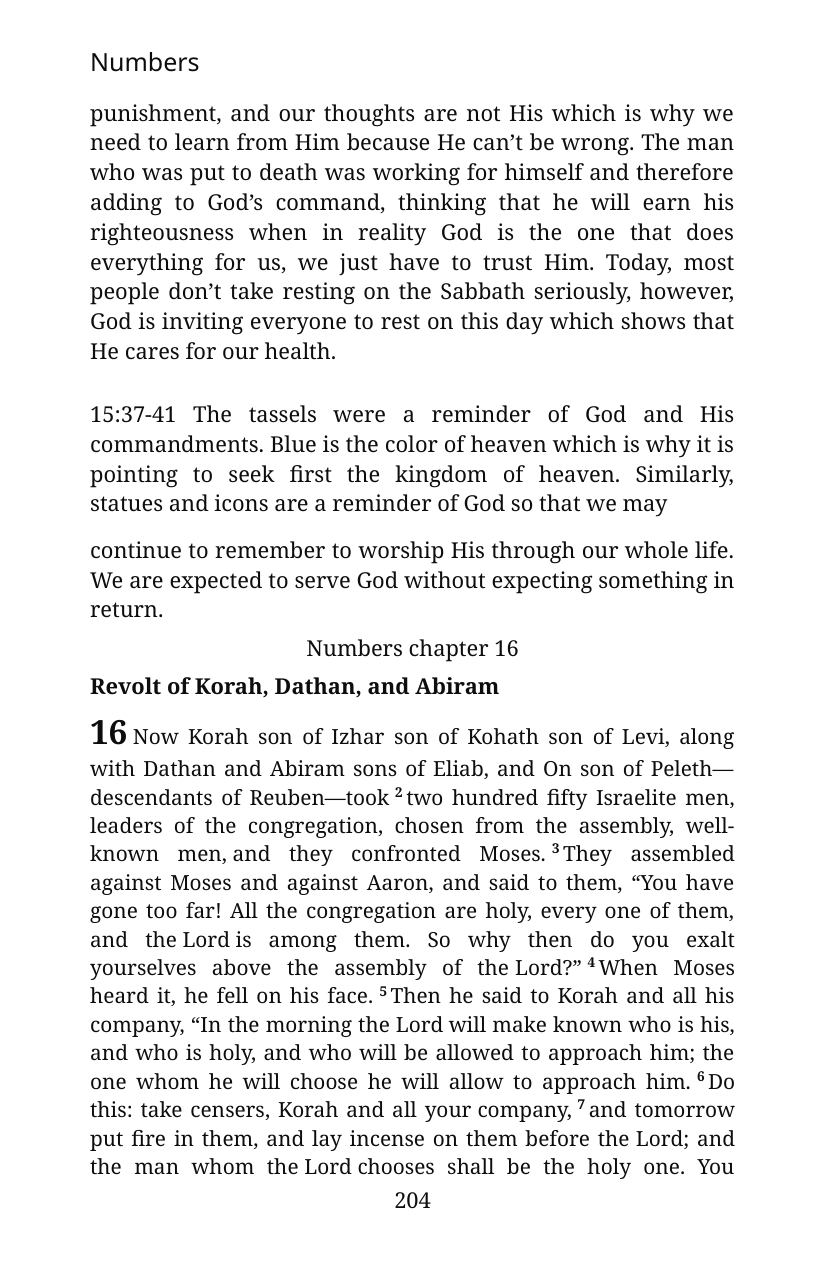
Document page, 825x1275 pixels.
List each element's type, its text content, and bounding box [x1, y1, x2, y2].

text 15:37-41 The tassels were a reminder of God and His commandments. Blue is the color of heaven which is why it is pointing to seek first the kingdom of heaven. Similarly, statues and icons are a reminder of God so that we may [90, 399, 735, 518]
text Revolt of Korah, Dathan, and Abiram [90, 671, 735, 700]
text 16 Now Korah son of Izhar son of Kohath son of Levi, along with Dathan and Abiram sons of Eliab, and On son of Peleth—descendants of Reuben—took 2 two hundred fifty Israelite men, leaders of the congregation, chosen from the assembly, well-known men, and they confronted Moses. 3 They assembled against Moses and against Aaron, and said to them, “You have gone too far! All the congregation are holy, every one of them, and the Lord is among them. So why then do you exalt yourselves above the assembly of the Lord?” 4 When Moses heard it, he fell on his face. 5 Then he said to Korah and all his company, “In the morning the Lord will make known who is his, and who is holy, and who will be allowed to approach him; the one whom he will choose he will allow to approach him. 6 Do this: take censers, Korah and all your company, 7 and tomorrow put fire in them, and lay incense on them before the Lord; and the man whom the Lord chooses shall be the holy one. You [90, 709, 735, 1181]
text continue to remember to worship His through our whole life. We are expected to serve God without expecting something in return. [90, 535, 735, 624]
text punishment, and our thoughts are not His which is why we need to learn from Him because He can’t be wrong. The man who was put to death was working for himself and therefore adding to God’s command, thinking that he will earn his righteousness when in reality God is the one that does everything for us, we just have to trust Him. Today, most people don’t take resting on the Sabbath seriously, however, God is inviting everyone to rest on this day which shows that He cares for our health. [90, 97, 735, 366]
text Numbers chapter 16 [90, 632, 735, 662]
